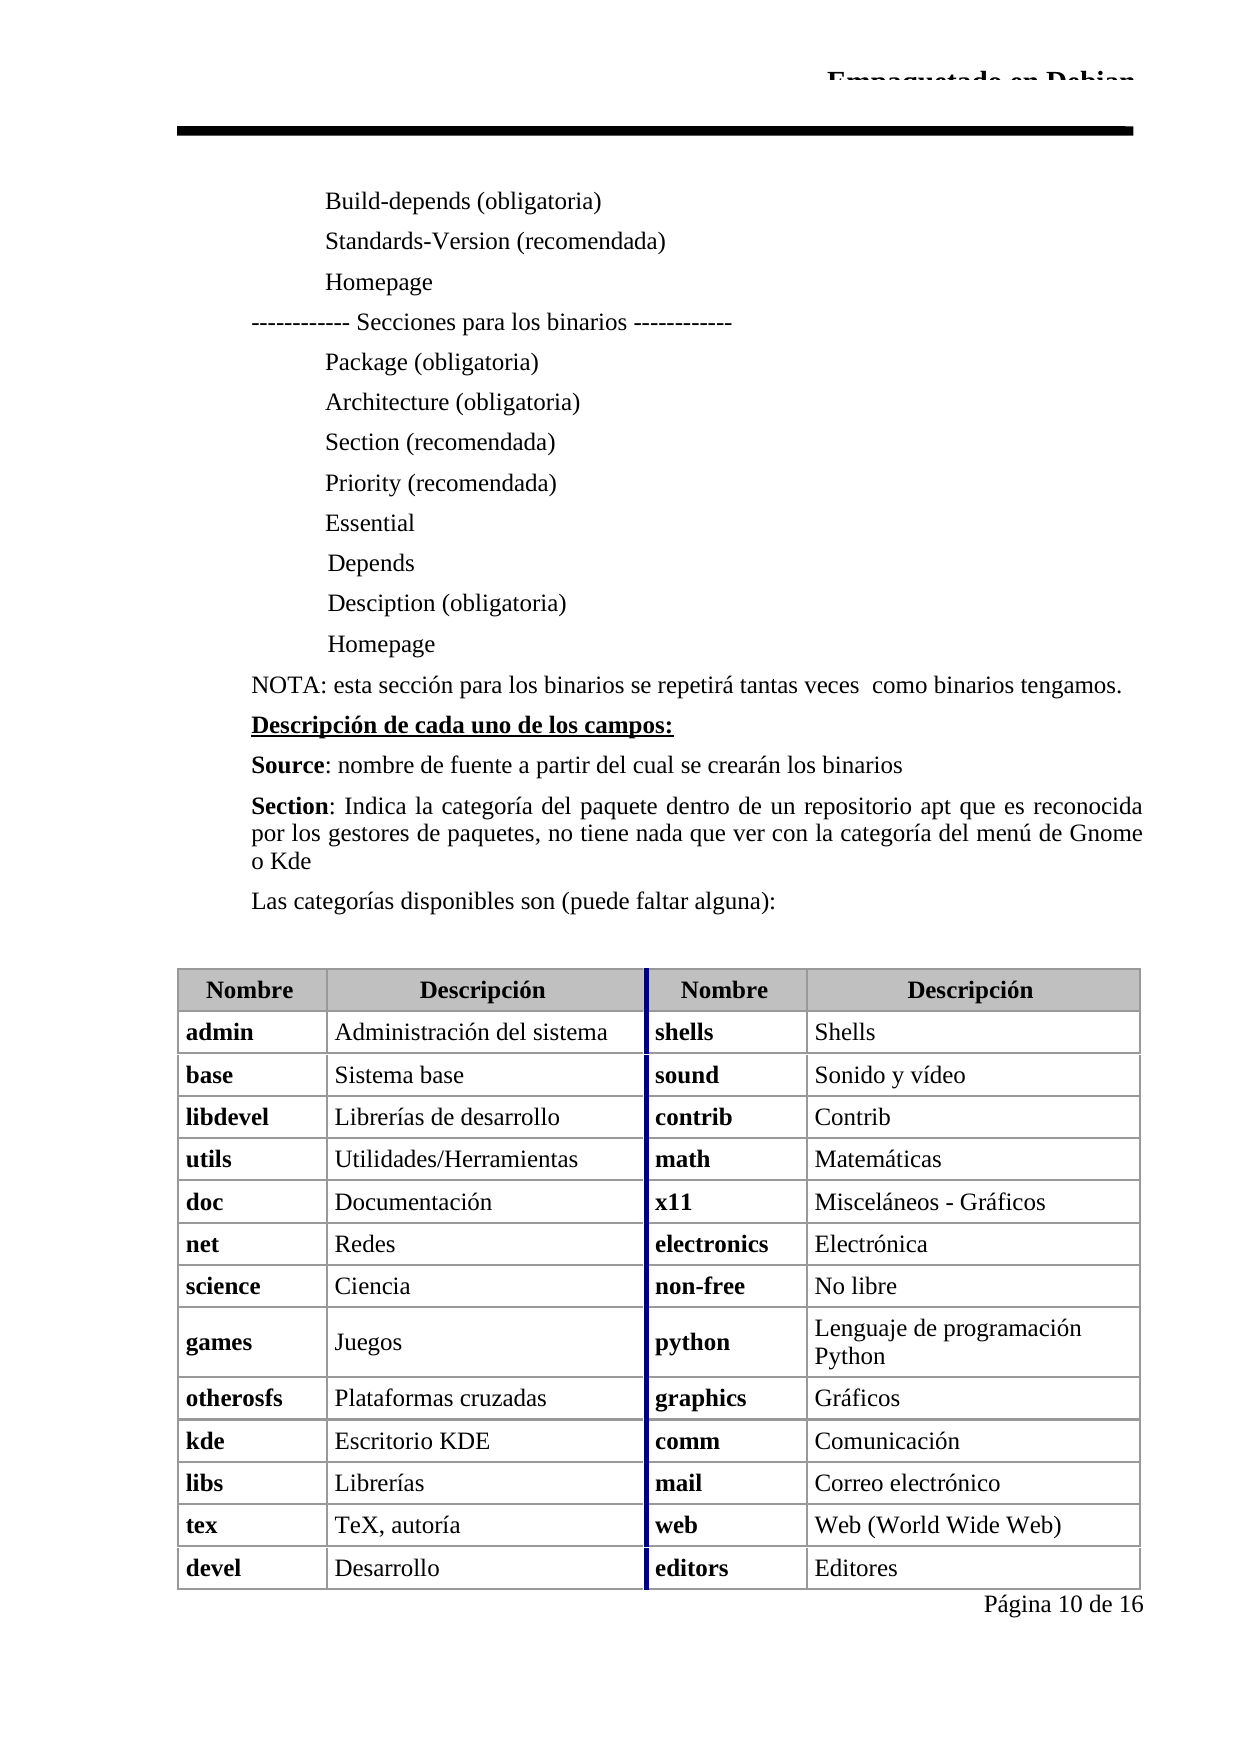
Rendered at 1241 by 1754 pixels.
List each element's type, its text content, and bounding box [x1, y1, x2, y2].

text Essential [177, 509, 1144, 537]
table_cell mail [649, 1463, 806, 1503]
table_cell Shells [808, 1012, 1139, 1052]
table_cell Gráficos [808, 1378, 1139, 1418]
text Section: Indica la categoría del paquete dentro de un repositorio apt que es reconocida por los gestores de paquetes, no tiene nada que ver con la categoría del menú de Gnome o Kde [251, 792, 1144, 875]
table_cell Lenguaje de programación Python [808, 1308, 1139, 1376]
table_cell Utilidades/Herramientas [328, 1139, 643, 1179]
list Depends [298, 549, 1144, 577]
table_cell Contrib [808, 1097, 1139, 1137]
table_cell Editores [808, 1548, 1139, 1588]
table_cell utils [179, 1139, 326, 1179]
table_cell math [649, 1139, 806, 1179]
text Standards-Version (recomendada) [251, 227, 1144, 255]
table_cell Web (World Wide Web) [808, 1505, 1139, 1545]
table_cell tex [179, 1505, 326, 1545]
text Homepage [251, 268, 1144, 295]
table_cell Correo electrónico [808, 1463, 1139, 1503]
text ------------ Secciones para los binarios ------------ [251, 308, 1144, 336]
table_cell Administración del sistema [328, 1012, 643, 1052]
table_cell shells [649, 1012, 806, 1052]
table_cell Comunicación [808, 1421, 1139, 1461]
list Desciption (obligatoria) [298, 589, 1144, 617]
table_cell non-free [649, 1266, 806, 1306]
table_cell science [179, 1266, 326, 1306]
text Package (obligatoria) [251, 348, 1144, 376]
table_cell Librerías [328, 1463, 643, 1503]
table_cell Desarrollo [328, 1548, 643, 1588]
table_cell games [179, 1308, 326, 1376]
table_cell sound [649, 1055, 806, 1095]
table_cell doc [179, 1181, 326, 1222]
table_header Descripción [808, 970, 1139, 1010]
table_cell kde [179, 1421, 326, 1461]
table_cell Librerías de desarrollo [328, 1097, 643, 1137]
table_cell electronics [649, 1224, 806, 1264]
table_cell Redes [328, 1224, 643, 1264]
text Priority (recomendada) [251, 469, 1144, 496]
table_cell TeX, autoría [328, 1505, 643, 1545]
text NOTA: esta sección para los binarios se repetirá tantas veces como binarios tengamos. [251, 671, 1144, 699]
table_cell Electrónica [808, 1224, 1139, 1264]
table_cell libdevel [179, 1097, 326, 1137]
table_header Descripción [328, 970, 643, 1010]
table_cell Documentación [328, 1181, 643, 1222]
table_cell Juegos [328, 1308, 643, 1376]
table_cell otherosfs [179, 1378, 326, 1418]
table_cell Ciencia [328, 1266, 643, 1306]
table_cell base [179, 1055, 326, 1095]
table_cell python [649, 1308, 806, 1376]
table_cell Sistema base [328, 1055, 643, 1095]
text Section (recomendada) [251, 428, 1144, 456]
table_header Nombre [649, 970, 806, 1010]
list Homepage [298, 629, 1144, 659]
text Source: nombre de fuente a partir del cual se crearán los binarios [251, 752, 1144, 779]
table_cell devel [179, 1548, 326, 1588]
table_cell No libre [808, 1266, 1139, 1306]
text Build-depends (obligatoria) [251, 187, 1144, 215]
table_cell Matemáticas [808, 1139, 1139, 1179]
table_cell comm [649, 1421, 806, 1461]
table_cell web [649, 1505, 806, 1545]
table_cell net [179, 1224, 326, 1264]
text Las categorías disponibles son (puede faltar alguna): [251, 887, 1144, 915]
table_cell Misceláneos - Gráficos [808, 1181, 1139, 1222]
text Descripción de cada uno de los campos: [251, 711, 1144, 739]
table_cell Escritorio KDE [328, 1421, 643, 1461]
table_cell Plataformas cruzadas [328, 1378, 643, 1418]
table_cell libs [179, 1463, 326, 1503]
table_cell Sonido y vídeo [808, 1055, 1139, 1095]
table_cell admin [179, 1012, 326, 1052]
table_header Nombre [179, 970, 326, 1010]
table_cell x11 [649, 1181, 806, 1222]
table_cell graphics [649, 1378, 806, 1418]
table_cell contrib [649, 1097, 806, 1137]
table_cell editors [649, 1548, 806, 1588]
text Architecture (obligatoria) [177, 388, 1144, 416]
